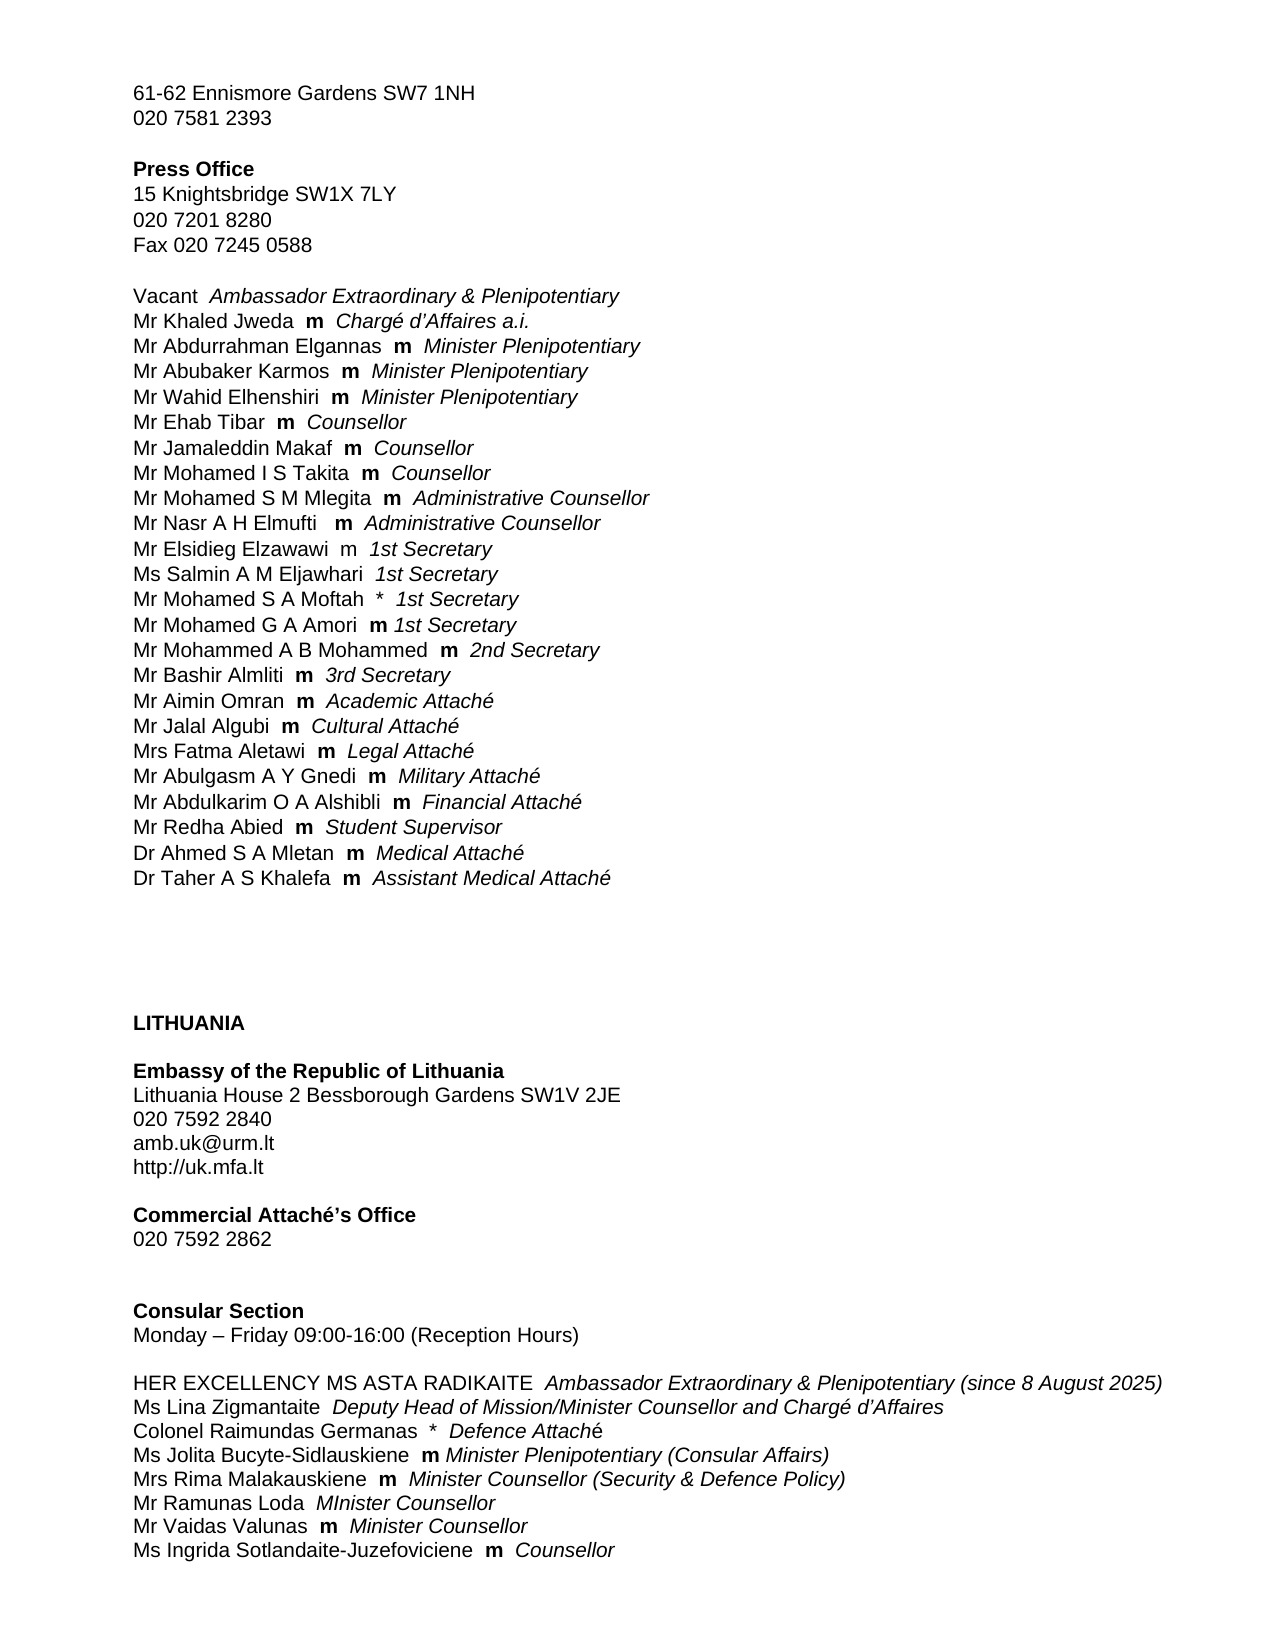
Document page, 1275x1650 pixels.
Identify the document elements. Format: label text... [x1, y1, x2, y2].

text Mr Vaidas Valunas m Minister Counsellor [133, 1514, 1181, 1538]
text Mr Abdulkarim O A Alshibli m Financial Attaché [133, 790, 1181, 814]
text Consular Section [133, 1299, 1181, 1323]
text Mr Ehab Tibar m Counsellor [133, 410, 1181, 434]
text Lithuania House 2 Bessborough Gardens SW1V 2JE [133, 1083, 1181, 1107]
text Embassy of the Republic of Lithuania [133, 1059, 1181, 1083]
text 020 7201 8280 [133, 207, 1181, 231]
text Mr Mohamed S A Moftah * 1st Secretary [133, 587, 1181, 611]
text http://uk.mfa.lt [133, 1155, 1181, 1179]
text Ms Salmin A M Eljawhari 1st Secretary [133, 562, 1181, 586]
text Mr Nasr A H Elmufti m Administrative Counsellor [133, 511, 1181, 535]
text Mr Mohamed G A Amori m 1st Secretary [133, 612, 1181, 636]
text 020 7592 2840 [133, 1107, 1181, 1131]
text HER EXCELLENCY MS ASTA RADIKAITE Ambassador Extraordinary & Plenipotentiary (since 8 August 2025) [133, 1371, 1181, 1394]
text Commercial Attaché’s Office [133, 1203, 1181, 1227]
text Ms Jolita Bucyte-Sidlauskiene m Minister Plenipotentiary (Consular Affairs) [133, 1442, 1181, 1466]
text Mrs Fatma Aletawi m Legal Attaché [133, 739, 1181, 763]
text Ms Ingrida Sotlandaite-Juzefoviciene m Counsellor [133, 1538, 1181, 1562]
text Mr Khaled Jweda m Chargé d’Affaires a.i. [133, 309, 1181, 333]
text Mr Bashir Almliti m 3rd Secretary [133, 663, 1181, 687]
text Monday – Friday 09:00-16:00 (Reception Hours) [133, 1323, 1181, 1347]
subtitle LITHUANIA [133, 1011, 1181, 1035]
text Fax 020 7245 0588 [133, 233, 1181, 257]
text Vacant Ambassador Extraordinary & Plenipotentiary [133, 283, 1181, 307]
text Mr Redha Abied m Student Supervisor [133, 815, 1181, 839]
text Dr Ahmed S A Mletan m Medical Attaché [133, 840, 1181, 864]
text Mr Abdurrahman Elgannas m Minister Plenipotentiary [133, 334, 1181, 358]
text 15 Knightsbridge SW1X 7LY [133, 182, 1181, 206]
text Mr Mohamed I S Takita m Counsellor [133, 461, 1181, 484]
text Mrs Rima Malakauskiene m Minister Counsellor (Security & Defence Policy) [133, 1466, 1181, 1490]
text 61-62 Ennismore Gardens SW7 1NH [133, 81, 1181, 105]
text 020 7581 2393 [133, 106, 1181, 130]
text Dr Taher A S Khalefa m Assistant Medical Attaché [133, 866, 1181, 889]
text Colonel Raimundas Germanas * Defence Attaché [133, 1418, 1181, 1442]
text Mr Ramunas Loda MInister Counsellor [133, 1490, 1181, 1514]
text amb.uk@urm.lt [133, 1131, 1181, 1155]
text Mr Jamaleddin Makaf m Counsellor [133, 435, 1181, 459]
text Mr Aimin Omran m Academic Attaché [133, 688, 1181, 712]
text 020 7592 2862 [133, 1227, 1181, 1251]
text Mr Mohamed S M Mlegita m Administrative Counsellor [133, 486, 1181, 510]
text Ms Lina Zigmantaite Deputy Head of Mission/Minister Counsellor and Chargé d’Affaires [133, 1394, 1181, 1418]
text Mr Wahid Elhenshiri m Minister Plenipotentiary [133, 385, 1181, 409]
text Mr Jalal Algubi m Cultural Attaché [133, 714, 1181, 738]
text Mr Mohammed A B Mohammed m 2nd Secretary [133, 638, 1181, 662]
text Mr Elsidieg Elzawawi m 1st Secretary [133, 537, 1181, 561]
text Mr Abubaker Karmos m Minister Plenipotentiary [133, 359, 1181, 383]
text Press Office [133, 157, 1181, 181]
text Mr Abulgasm A Y Gnedi m Military Attaché [133, 764, 1181, 788]
